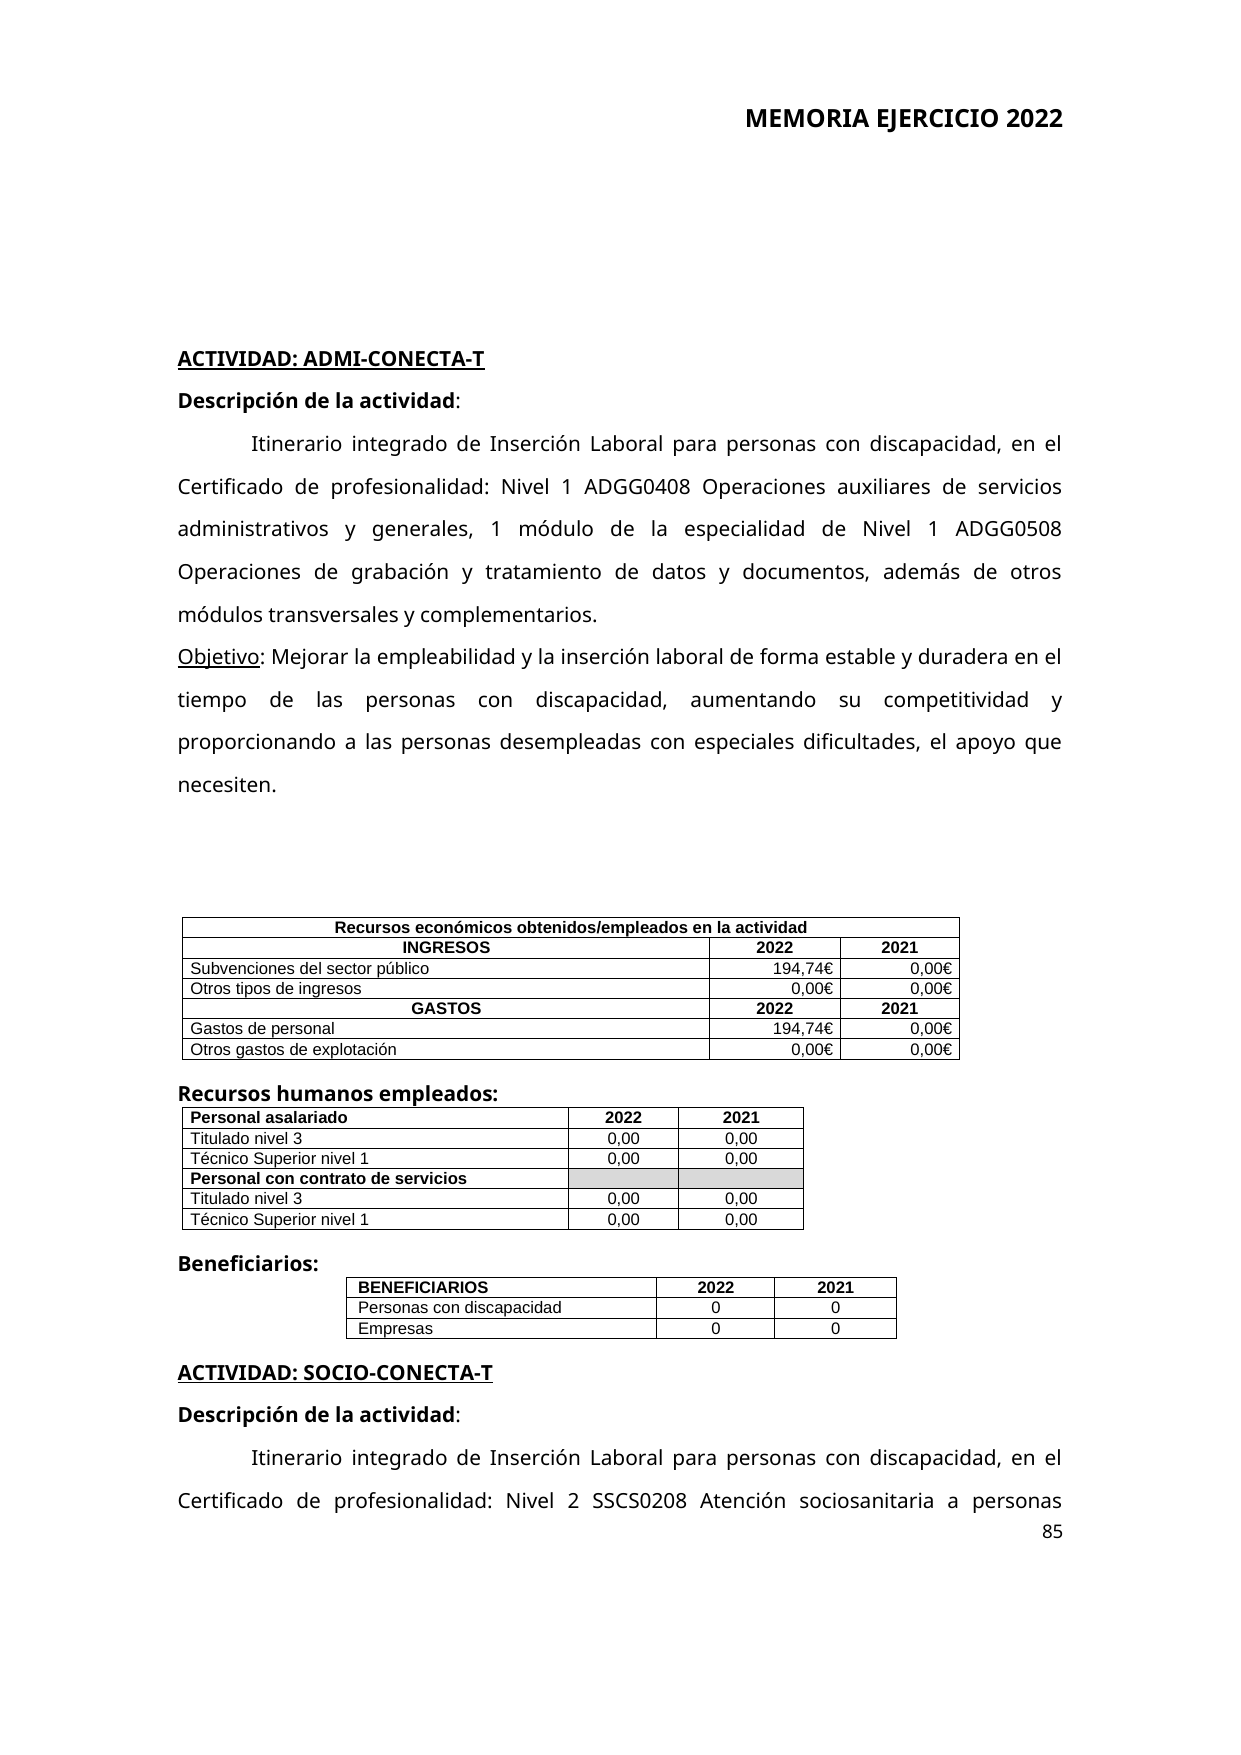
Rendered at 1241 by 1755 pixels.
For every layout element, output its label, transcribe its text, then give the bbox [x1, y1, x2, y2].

table_cell 194,74€ [710, 959, 840, 978]
table_cell Técnico Superior nivel 1 [183, 1149, 568, 1168]
text ACTIVIDAD: SOCIO-CONECTA-T [177, 1358, 1063, 1386]
table_cell 0,00€ [841, 979, 959, 998]
text Beneficiarios: [177, 1249, 1063, 1277]
table_cell [679, 1169, 803, 1188]
table_header 2022 [569, 1108, 678, 1127]
table_header 2022 [657, 1278, 774, 1297]
table_cell 2021 [841, 938, 959, 957]
text Objetivo: Mejorar la empleabilidad y la inserción laboral de forma estable y duradera en el tiempo de las personas con discapacidad, aumentando su competitividad y proporcionando a las personas desempleadas con especiales dificultades, el apoyo que necesiten. [177, 642, 1063, 798]
table_cell 0,00 [569, 1149, 678, 1168]
table_cell GASTOS [183, 999, 709, 1018]
table_cell [569, 1169, 678, 1188]
table_cell 0,00€ [841, 959, 959, 978]
text Itinerario integrado de Inserción Laboral para personas con discapacidad, en el Certificado de profesionalidad: Nivel 1 ADGG0408 Operaciones auxiliares de servicios administrativos y generales, 1 módulo de la especialidad de Nivel 1 ADGG0508 Operaciones de grabación y tratamiento de datos y documentos, además de otros módulos transversales y complementarios. [177, 429, 1063, 628]
table_cell 0,00 [569, 1209, 678, 1228]
table_cell Otros gastos de explotación [183, 1039, 709, 1058]
table_cell 194,74€ [710, 1019, 840, 1038]
table_cell Subvenciones del sector público [183, 959, 709, 978]
table_cell 0,00 [569, 1129, 678, 1148]
text Itinerario integrado de Inserción Laboral para personas con discapacidad, en el Certificado de profesionalidad: Nivel 2 SSCS0208 Atención sociosanitaria a personas [177, 1443, 1063, 1514]
table_cell 0,00€ [841, 1019, 959, 1038]
table_cell Titulado nivel 3 [183, 1129, 568, 1148]
table_header Personal asalariado [183, 1108, 568, 1127]
table_cell Gastos de personal [183, 1019, 709, 1038]
table_cell 0 [775, 1298, 896, 1317]
table_cell 0 [775, 1319, 896, 1338]
table_header 2021 [775, 1278, 896, 1297]
table_cell 2021 [841, 999, 959, 1018]
table_cell Otros tipos de ingresos [183, 979, 709, 998]
table_cell Titulado nivel 3 [183, 1189, 568, 1208]
table_cell 0,00 [679, 1209, 803, 1228]
text Descripción de la actividad: [177, 387, 1063, 415]
table_cell 0,00 [679, 1129, 803, 1148]
table_cell 0,00€ [710, 979, 840, 998]
text Descripción de la actividad: [177, 1401, 1063, 1429]
table_cell 0,00 [679, 1189, 803, 1208]
table_cell 0 [657, 1319, 774, 1338]
table_cell Personas con discapacidad [347, 1298, 656, 1317]
table_cell Técnico Superior nivel 1 [183, 1209, 568, 1228]
table_cell Empresas [347, 1319, 656, 1338]
table_cell 2022 [710, 999, 840, 1018]
table_header Recursos económicos obtenidos/empleados en la actividad [183, 918, 959, 937]
table_header 2021 [679, 1108, 803, 1127]
text ACTIVIDAD: ADMI-CONECTA-T [177, 344, 1063, 372]
table_cell 0,00€ [710, 1039, 840, 1058]
table_cell 0,00 [679, 1149, 803, 1168]
table_cell 0 [657, 1298, 774, 1317]
table_cell Personal con contrato de servicios [183, 1169, 568, 1188]
table_header BENEFICIARIOS [347, 1278, 656, 1297]
table_cell 2022 [710, 938, 840, 957]
table_cell INGRESOS [183, 938, 709, 957]
table_cell 0,00 [569, 1189, 678, 1208]
text Recursos humanos empleados: [177, 1079, 1063, 1107]
table_cell 0,00€ [841, 1039, 959, 1058]
